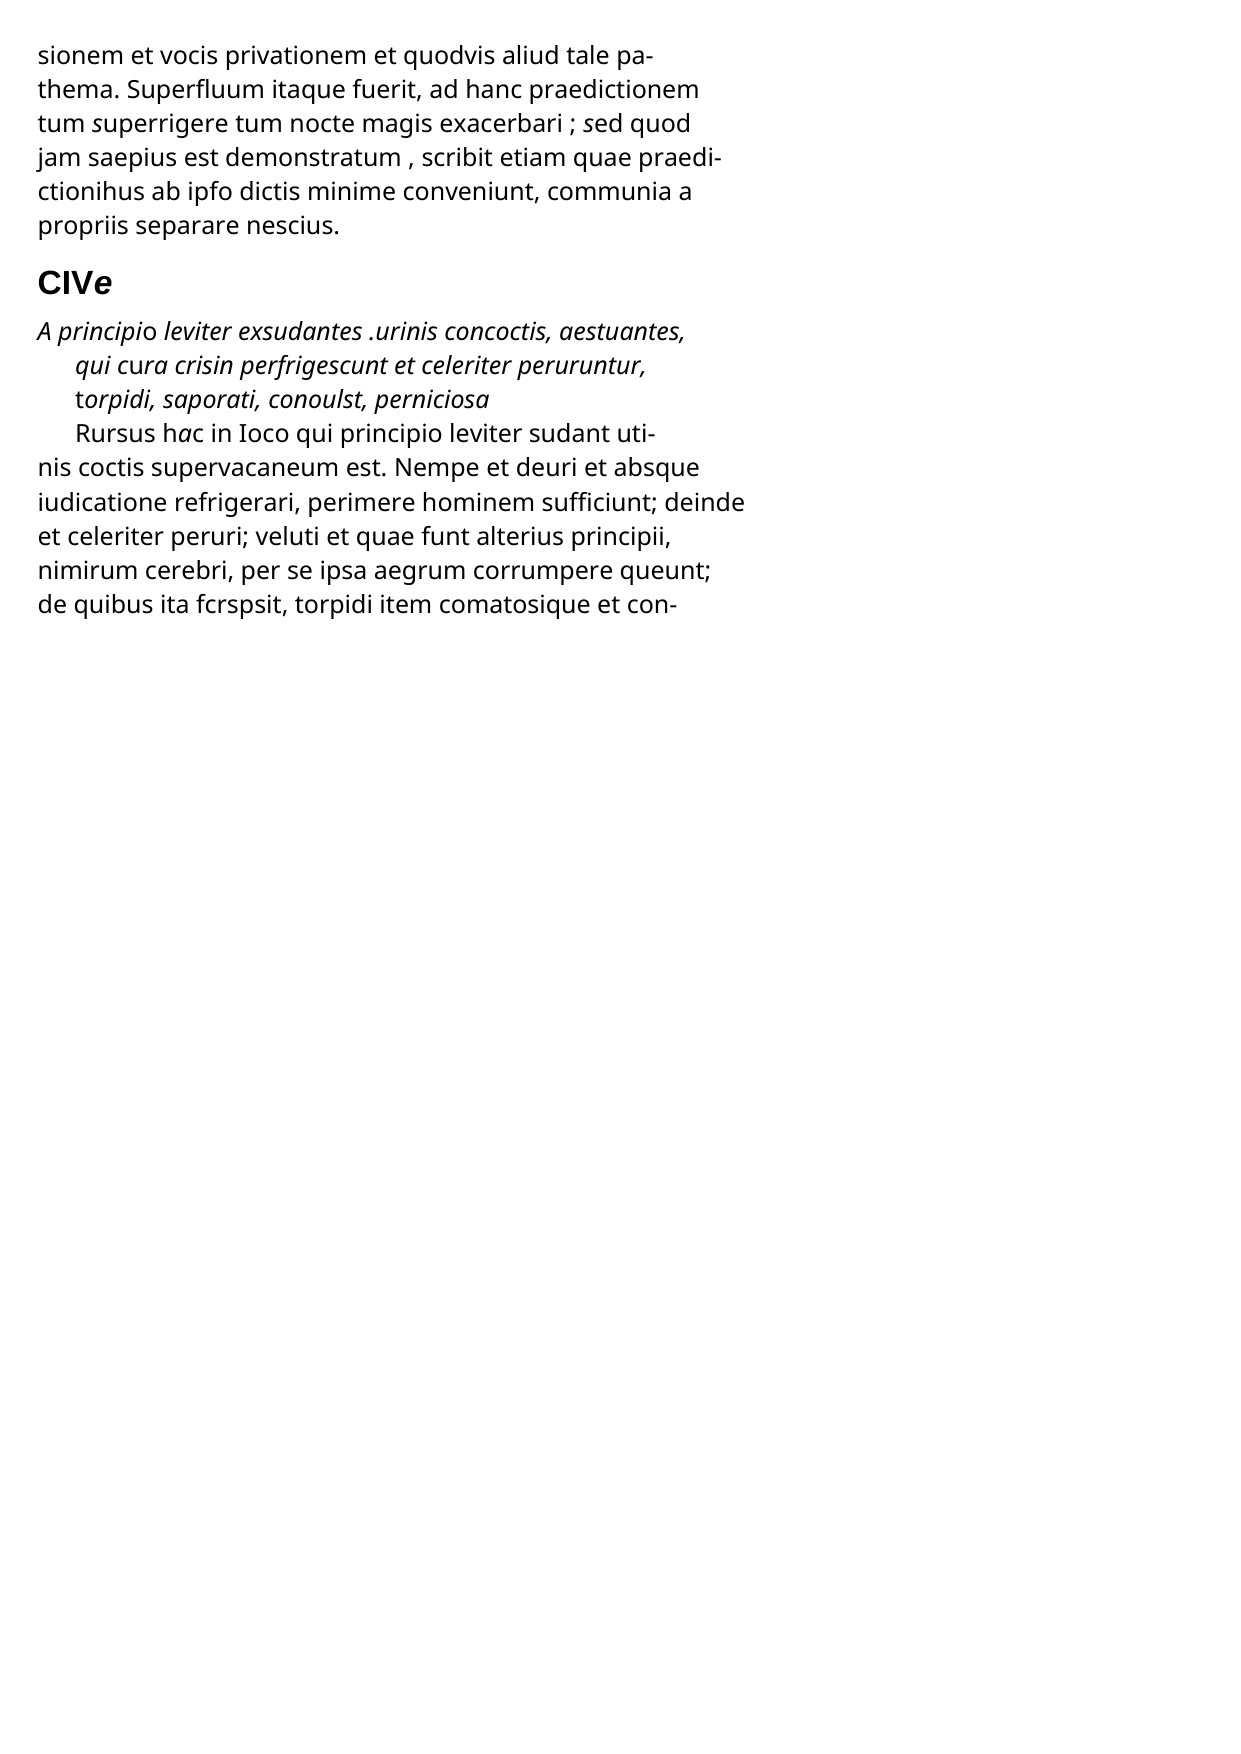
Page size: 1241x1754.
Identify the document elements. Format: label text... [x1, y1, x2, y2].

text A principio leviter exsudantes .urinis concoctis, aestuantes, qui cura crisin perfrigescunt et celeriter peruruntur, torpidi, saporati, conoulst, perniciosa [37, 314, 1203, 416]
subtitle CIVe [37, 263, 1203, 301]
text Rursus hac in Ioco qui principio leviter sudant uti- nis coctis supervacaneum est. Nempe et deuri et absque iudicatione refrigerari, perimere hominem sufficiunt; deinde et celeriter peruri; veluti et quae funt alterius principii, nimirum cerebri, per se ipsa aegrum corrumpere queunt; de quibus ita fcrspsit, torpidi item comatosique et con- [37, 416, 1203, 620]
text sionem et vocis privationem et quodvis aliud tale pa- thema. Superfluum itaque fuerit, ad hanc praedictionem tum superrigere tum nocte magis exacerbari ; sed quod jam saepius est demonstratum , scribit etiam quae praedi- ctionihus ab ipfo dictis minime conveniunt, communia a propriis separare nescius. [37, 37, 1203, 242]
